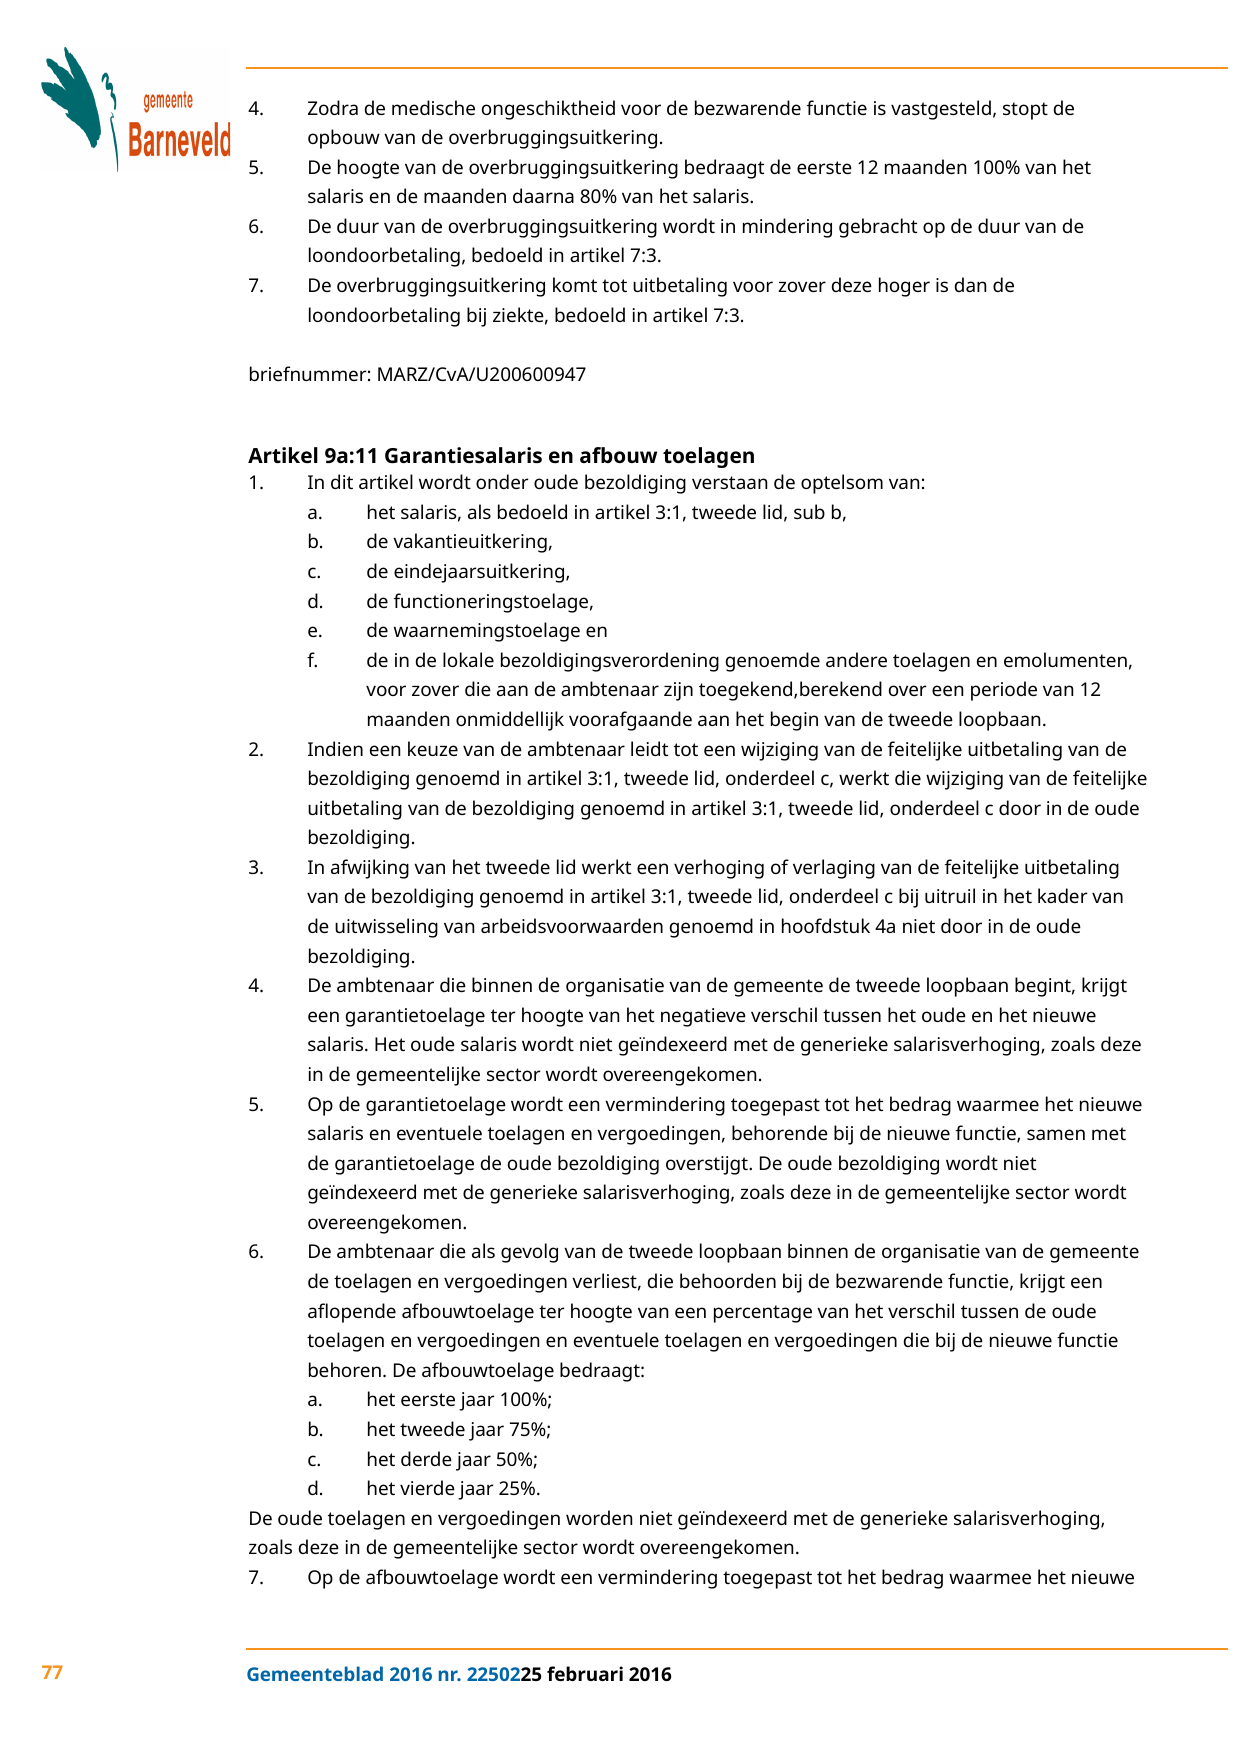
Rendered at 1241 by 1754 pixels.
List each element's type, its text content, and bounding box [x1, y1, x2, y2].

list De ambtenaar die als gevolg van de tweede loopbaan binnen de organisatie van de gemeente de toelagen en vergoedingen verliest, die behoorden bij de bezwarende functie, krijgt een aflopende afbouwtoelage ter hoogte van een percentage van het verschil tussen de oude toelagen en vergoedingen en eventuele toelagen en vergoedingen die bij de nieuwe functie behoren. De afbouwtoelage bedraagt: [248, 1239, 1152, 1383]
list de functioneringstoelage, [307, 588, 1152, 613]
list In afwijking van het tweede lid werkt een verhoging of verlaging van de feitelijke uitbetaling van de bezoldiging genoemd in artikel 3:1, tweede lid, onderdeel c bij uitruil in het kader van de uitwisseling van arbeidsvoorwaarden genoemd in hoofdstuk 4a niet door in de oude bezoldiging. [248, 854, 1152, 968]
list het tweede jaar 75%; [307, 1416, 1152, 1442]
list De ambtenaar die binnen de organisatie van de gemeente de tweede loopbaan begint, krijgt een garantietoelage ter hoogte van het negatieve verschil tussen het oude en het nieuwe salaris. Het oude salaris wordt niet geïndexeerd met de generieke salarisverhoging, zoals deze in de gemeentelijke sector wordt overeengekomen. [248, 972, 1152, 1087]
text briefnummer: MARZ/CvA/U200600947 [248, 361, 1152, 387]
picture [41, 47, 231, 172]
list de waarnemingstoelage en [307, 617, 1152, 643]
text Artikel 9a:11 Garantiesalaris en afbouw toelagen [248, 441, 1152, 469]
list het derde jaar 50%; [307, 1446, 1152, 1471]
list Op de garantietoelage wordt een vermindering toegepast tot het bedrag waarmee het nieuwe salaris en eventuele toelagen en vergoedingen, behorende bij de nieuwe functie, samen met de garantietoelage de oude bezoldiging overstijgt. De oude bezoldiging wordt niet geïndexeerd met de generieke salarisverhoging, zoals deze in de gemeentelijke sector wordt overeengekomen. [248, 1091, 1152, 1235]
list het salaris, als bedoeld in artikel 3:1, tweede lid, sub b, [307, 499, 1152, 525]
list De hoogte van de overbruggingsuitkering bedraagt de eerste 12 maanden 100% van het salaris en de maanden daarna 80% van het salaris. [248, 154, 1152, 209]
list de in de lokale bezoldigingsverordening genoemde andere toelagen en emolumenten, voor zover die aan de ambtenaar zijn toegekend,berekend over een periode van 12 maanden onmiddellijk voorafgaande aan het begin van de tweede loopbaan. [307, 647, 1152, 732]
list het eerste jaar 100%; [307, 1387, 1152, 1412]
list De overbruggingsuitkering komt tot uitbetaling voor zover deze hoger is dan de loondoorbetaling bij ziekte, bedoeld in artikel 7:3. [248, 272, 1152, 328]
list de vakantieuitkering, [307, 529, 1152, 554]
list Op de afbouwtoelage wordt een vermindering toegepast tot het bedrag waarmee het nieuwe [248, 1564, 1152, 1590]
list het vierde jaar 25%. [307, 1475, 1152, 1501]
list Zodra de medische ongeschiktheid voor de bezwarende functie is vastgesteld, stopt de opbouw van de overbruggingsuitkering. [248, 95, 1152, 150]
list Indien een keuze van de ambtenaar leidt tot een wijziging van de feitelijke uitbetaling van de bezoldiging genoemd in artikel 3:1, tweede lid, onderdeel c, werkt die wijziging van de feitelijke uitbetaling van de bezoldiging genoemd in artikel 3:1, tweede lid, onderdeel c door in de oude bezoldiging. [248, 736, 1152, 850]
text De oude toelagen en vergoedingen worden niet geïndexeerd met de generieke salarisverhoging, zoals deze in de gemeentelijke sector wordt overeengekomen. [248, 1505, 1152, 1560]
list de eindejaarsuitkering, [307, 558, 1152, 584]
list De duur van de overbruggingsuitkering wordt in mindering gebracht op de duur van de loondoorbetaling, bedoeld in artikel 7:3. [248, 213, 1152, 268]
list In dit artikel wordt onder oude bezoldiging verstaan de optelsom van: [248, 469, 1152, 495]
